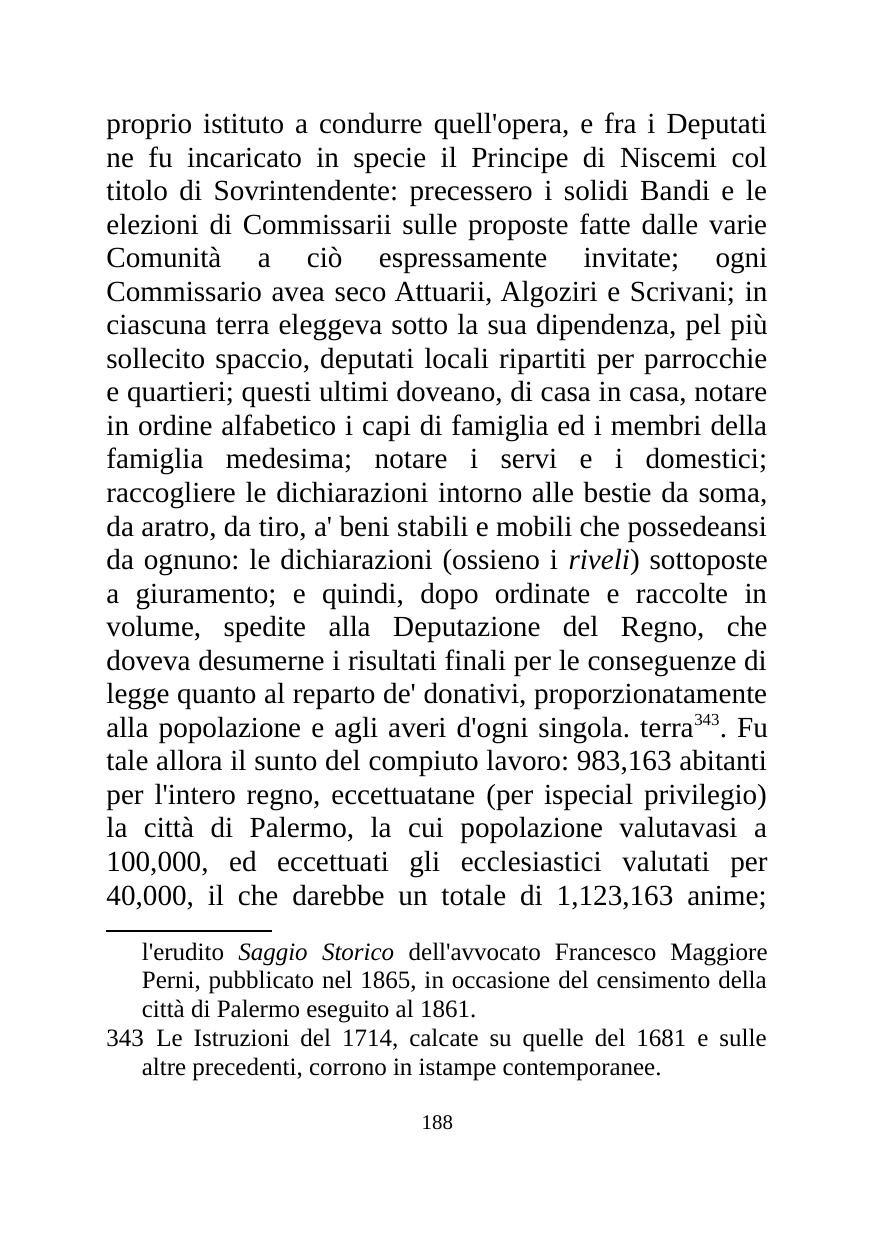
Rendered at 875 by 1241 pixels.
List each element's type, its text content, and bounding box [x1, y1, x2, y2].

text proprio istituto a condurre quell'opera, e fra i Deputati ne fu incaricato in specie il Principe di Niscemi col titolo di Sovrintendente: precessero i solidi Bandi e le elezioni di Commissarii sulle proposte fatte dalle varie Comunità a ciò espressamente invitate; ogni Commissario avea seco Attuarii, Algoziri e Scrivani; in ciascuna terra eleggeva sotto la sua dipendenza, pel più sollecito spaccio, deputati locali ripartiti per parrocchie e quartieri; questi ultimi doveano, di casa in casa, notare in ordine alfabetico i capi di famiglia ed i membri della famiglia medesima; notare i servi e i domestici; raccogliere le dichiarazioni intorno alle bestie da soma, da aratro, da tiro, a' beni stabili e mobili che possedeansi da ognuno: le dichiarazioni (ossieno i riveli) sottoposte a giuramento; e quindi, dopo ordinate e raccolte in volume, spedite alla Deputazione del Regno, che doveva desumerne i risultati finali per le conseguenze di legge quanto al reparto de' donativi, proporzionatamente alla popolazione e agli averi d'ogni singola. terra. Fu tale allora il sunto del compiuto lavoro: 983,163 abitanti per l'intero regno, eccettuatane (per ispecial privilegio) la città di Palermo, la cui popolazione valutavasi a 100,000, ed eccettuati gli ecclesiastici valutati per 40,000, il che darebbe un totale di 1,123,163 anime; [106, 106, 768, 911]
text Le Istruzioni del 1714, calcate su quelle del 1681 e sulle altre precedenti, corrono in istampe contemporanee. [106, 1023, 768, 1080]
text l'erudito Saggio Storico dell'avvocato Francesco Maggiore Perni, pubblicato nel 1865, in occasione del censimento della città di Palermo eseguito al 1861. [106, 937, 768, 1023]
